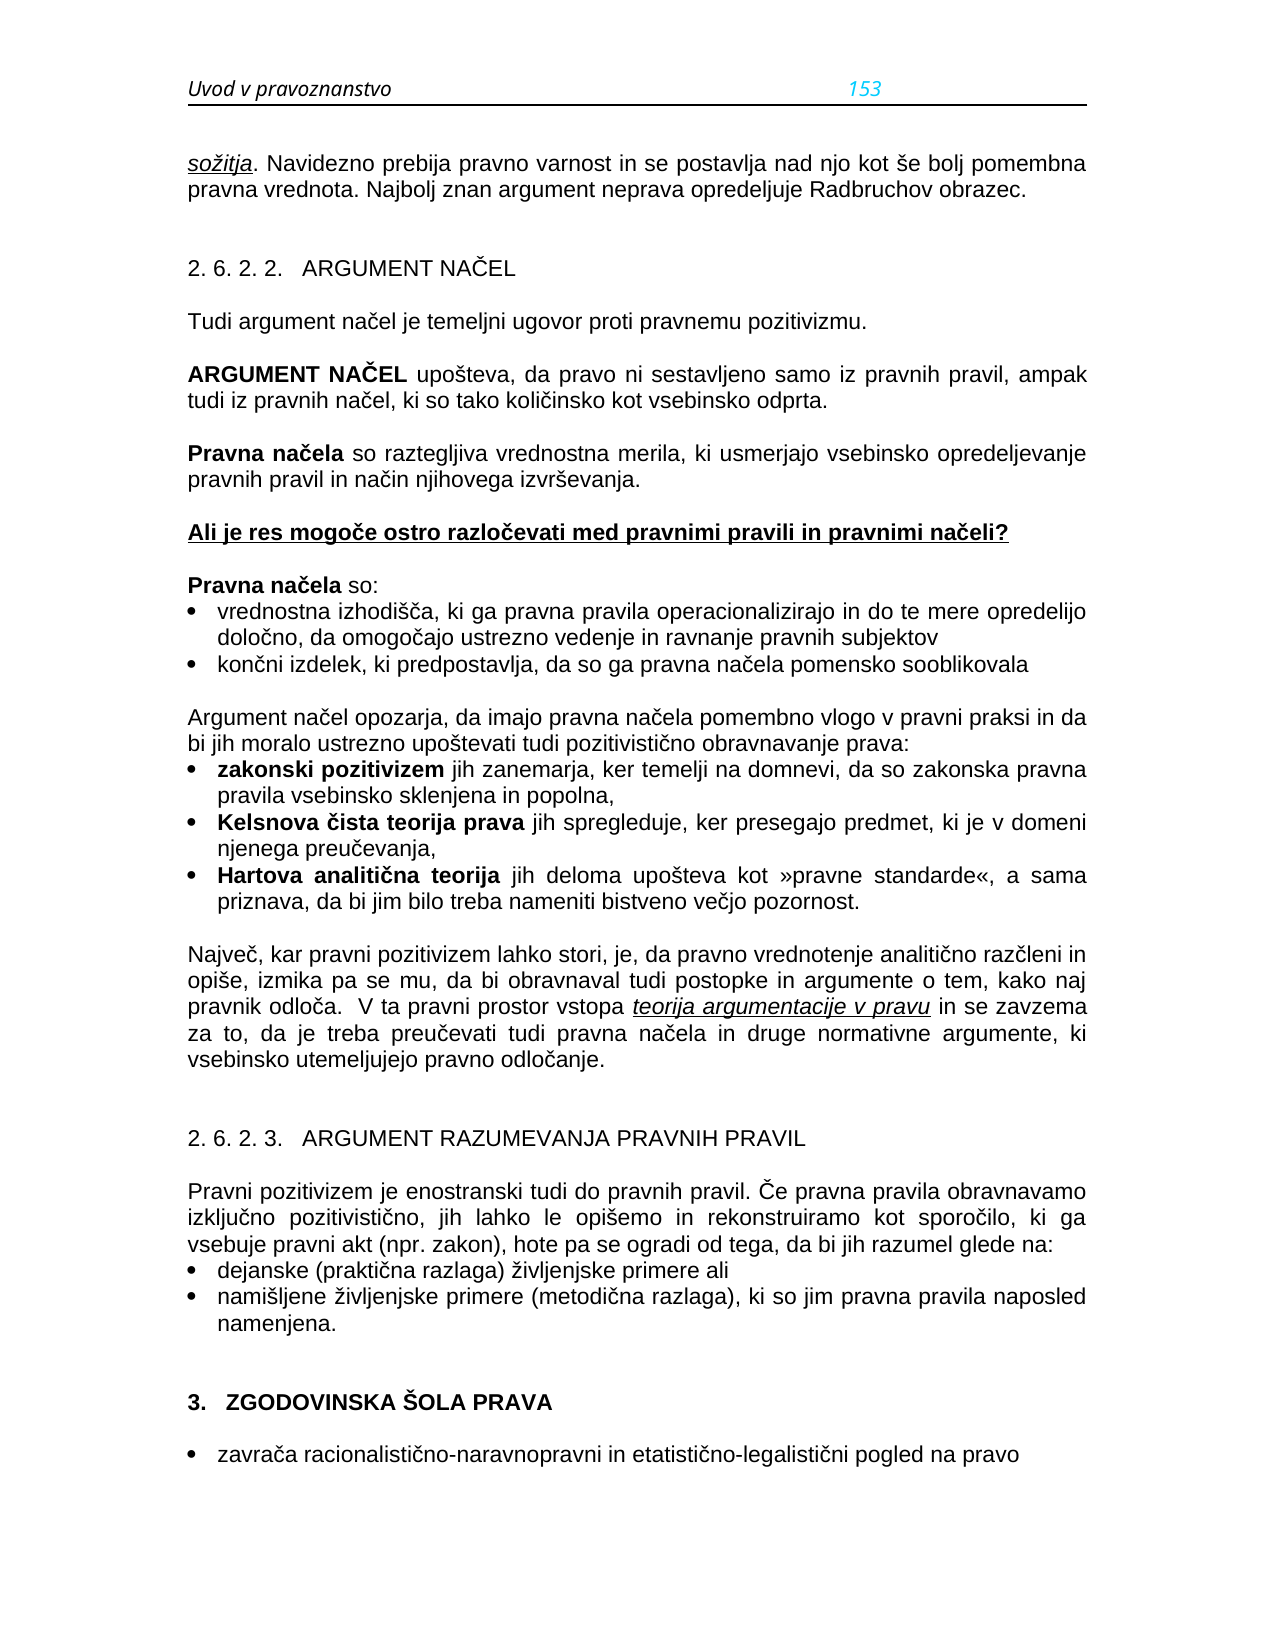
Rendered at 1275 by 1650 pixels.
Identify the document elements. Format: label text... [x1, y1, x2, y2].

text Tudi argument načel je temeljni ugovor proti pravnemu pozitivizmu. [187, 308, 1087, 334]
text Argument načel opozarja, da imajo pravna načela pomembno vlogo v pravni praksi in da bi jih moralo ustrezno upoštevati tudi pozitivistično obravnavanje prava: [187, 703, 1087, 756]
text Ali je res mogoče ostro razločevati med pravnimi pravili in pravnimi načeli? [187, 519, 1087, 545]
text 2. 6. 2. 2. ARGUMENT NAČEL [187, 255, 1087, 282]
list zakonski pozitivizem jih zanemarja, ker temelji na domnevi, da so zakonska pravna pravila vsebinsko sklenjena in popolna, [187, 756, 1087, 809]
text Pravna načela so raztegljiva vrednostna merila, ki usmerjajo vsebinsko opredeljevanje pravnih pravil in način njihovega izvrševanja. [187, 440, 1087, 493]
text Največ, kar pravni pozitivizem lahko stori, je, da pravno vrednotenje analitično razčleni in opiše, izmika pa se mu, da bi obravnaval tudi postopke in argumente o tem, kako naj pravnik odloča. V ta pravni prostor vstopa teorija argumentacije v pravu in se zavzema za to, da je treba preučevati tudi pravna načela in druge normativne argumente, ki vsebinsko utemeljujejo pravno odločanje. [187, 941, 1087, 1072]
text sožitja. Navidezno prebija pravno varnost in se postavlja nad njo kot še bolj pomembna pravna vrednota. Najbolj znan argument neprava opredeljuje Radbruchov obrazec. [187, 150, 1087, 203]
list končni izdelek, ki predpostavlja, da so ga pravna načela pomensko sooblikovala [187, 651, 1087, 677]
text 2. 6. 2. 3. ARGUMENT RAZUMEVANJA PRAVNIH PRAVIL [187, 1125, 1087, 1151]
list zavrača racionalistično-naravnopravni in etatistično-legalistični pogled na pravo [187, 1441, 1087, 1468]
list Kelsnova čista teorija prava jih spregleduje, ker presegajo predmet, ki je v domeni njenega preučevanja, [187, 809, 1087, 862]
text 3. ZGODOVINSKA ŠOLA PRAVA [187, 1389, 1087, 1415]
text ARGUMENT NAČEL upošteva, da pravo ni sestavljeno samo iz pravnih pravil, ampak tudi iz pravnih načel, ki so tako količinsko kot vsebinsko odprta. [187, 361, 1087, 413]
list dejanske (praktična razlaga) življenjske primere ali [187, 1257, 1087, 1283]
list Hartova analitična teorija jih deloma upošteva kot »pravne standarde«, a sama priznava, da bi jim bilo treba nameniti bistveno večjo pozornost. [187, 862, 1087, 914]
list vrednostna izhodišča, ki ga pravna pravila operacionalizirajo in do te mere opredelijo določno, da omogočajo ustrezno vedenje in ravnanje pravnih subjektov [187, 598, 1087, 651]
text Pravni pozitivizem je enostranski tudi do pravnih pravil. Če pravna pravila obravnavamo izključno pozitivistično, jih lahko le opišemo in rekonstruiramo kot sporočilo, ki ga vsebuje pravni akt (npr. zakon), hote pa se ogradi od tega, da bi jih razumel glede na: [187, 1178, 1087, 1257]
list namišljene življenjske primere (metodična razlaga), ki so jim pravna pravila naposled namenjena. [187, 1283, 1087, 1336]
text Pravna načela so: [187, 572, 1087, 598]
